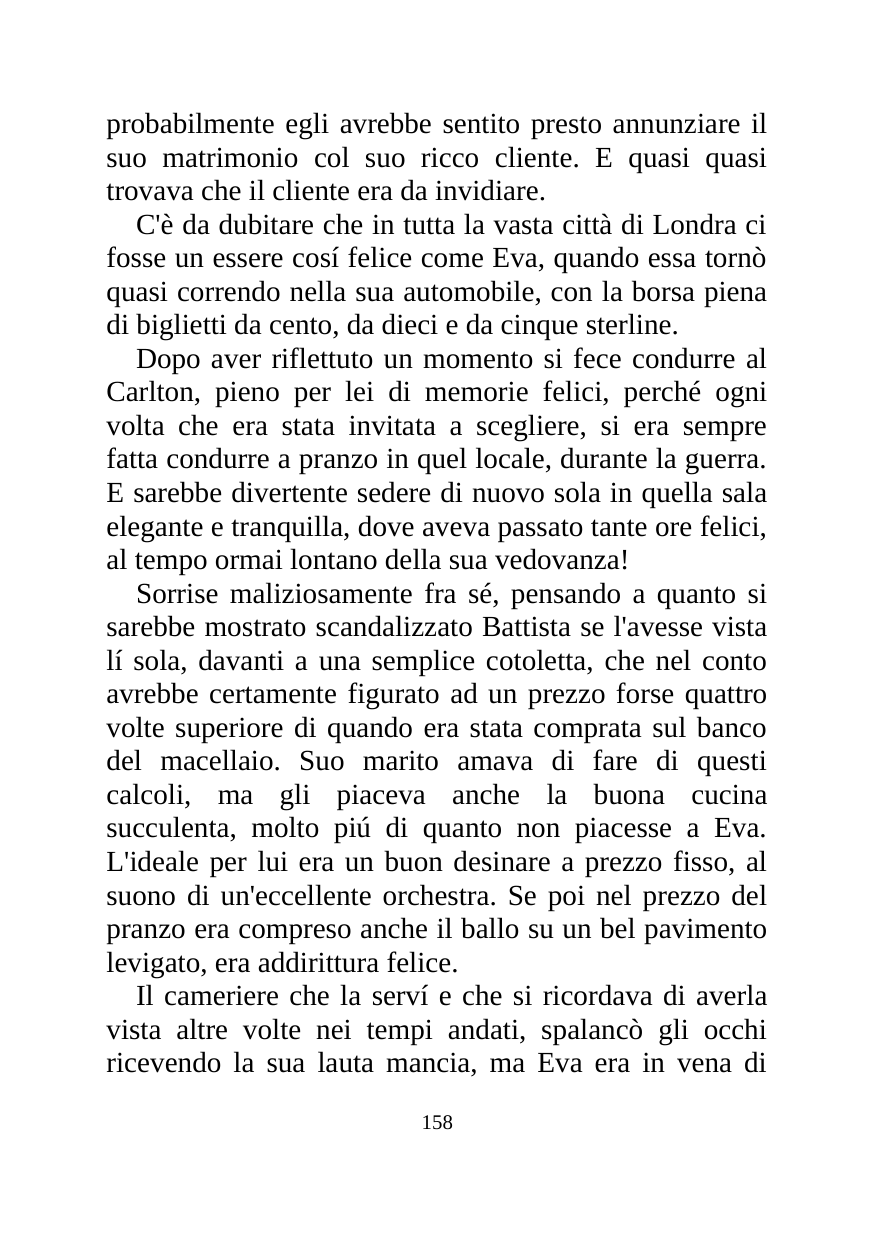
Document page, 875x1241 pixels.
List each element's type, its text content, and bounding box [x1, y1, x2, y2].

text Dopo aver riflettuto un momento si fece condurre al Carlton, pieno per lei di memorie felici, perché ogni volta che era stata invitata a scegliere, si era sempre fatta condurre a pranzo in quel locale, durante la guerra. E sarebbe divertente sedere di nuovo sola in quella sala elegante e tranquilla, dove aveva passato tante ore felici, al tempo ormai lontano della sua vedovanza! [106, 341, 768, 576]
text probabilmente egli avrebbe sentito presto annunziare il suo matrimonio col suo ricco cliente. E quasi quasi trovava che il cliente era da invidiare. [106, 106, 768, 207]
text Sorrise maliziosamente fra sé, pensando a quanto si sarebbe mostrato scandalizzato Battista se l'avesse vista lí sola, davanti a una semplice cotoletta, che nel conto avrebbe certamente figurato ad un prezzo forse quattro volte superiore di quando era stata comprata sul banco del macellaio. Suo marito amava di fare di questi calcoli, ma gli piaceva anche la buona cucina succulenta, molto piú di quanto non piacesse a Eva. L'ideale per lui era un buon desinare a prezzo fisso, al suono di un'eccellente orchestra. Se poi nel prezzo del pranzo era compreso anche il ballo su un bel pavimento levigato, era addirittura felice. [106, 576, 768, 978]
text C'è da dubitare che in tutta la vasta città di Londra ci fosse un essere cosí felice come Eva, quando essa tornò quasi correndo nella sua automobile, con la borsa piena di biglietti da cento, da dieci e da cinque sterline. [106, 207, 768, 341]
text Il cameriere che la serví e che si ricordava di averla vista altre volte nei tempi andati, spalancò gli occhi ricevendo la sua lauta mancia, ma Eva era in vena di [106, 978, 768, 1079]
